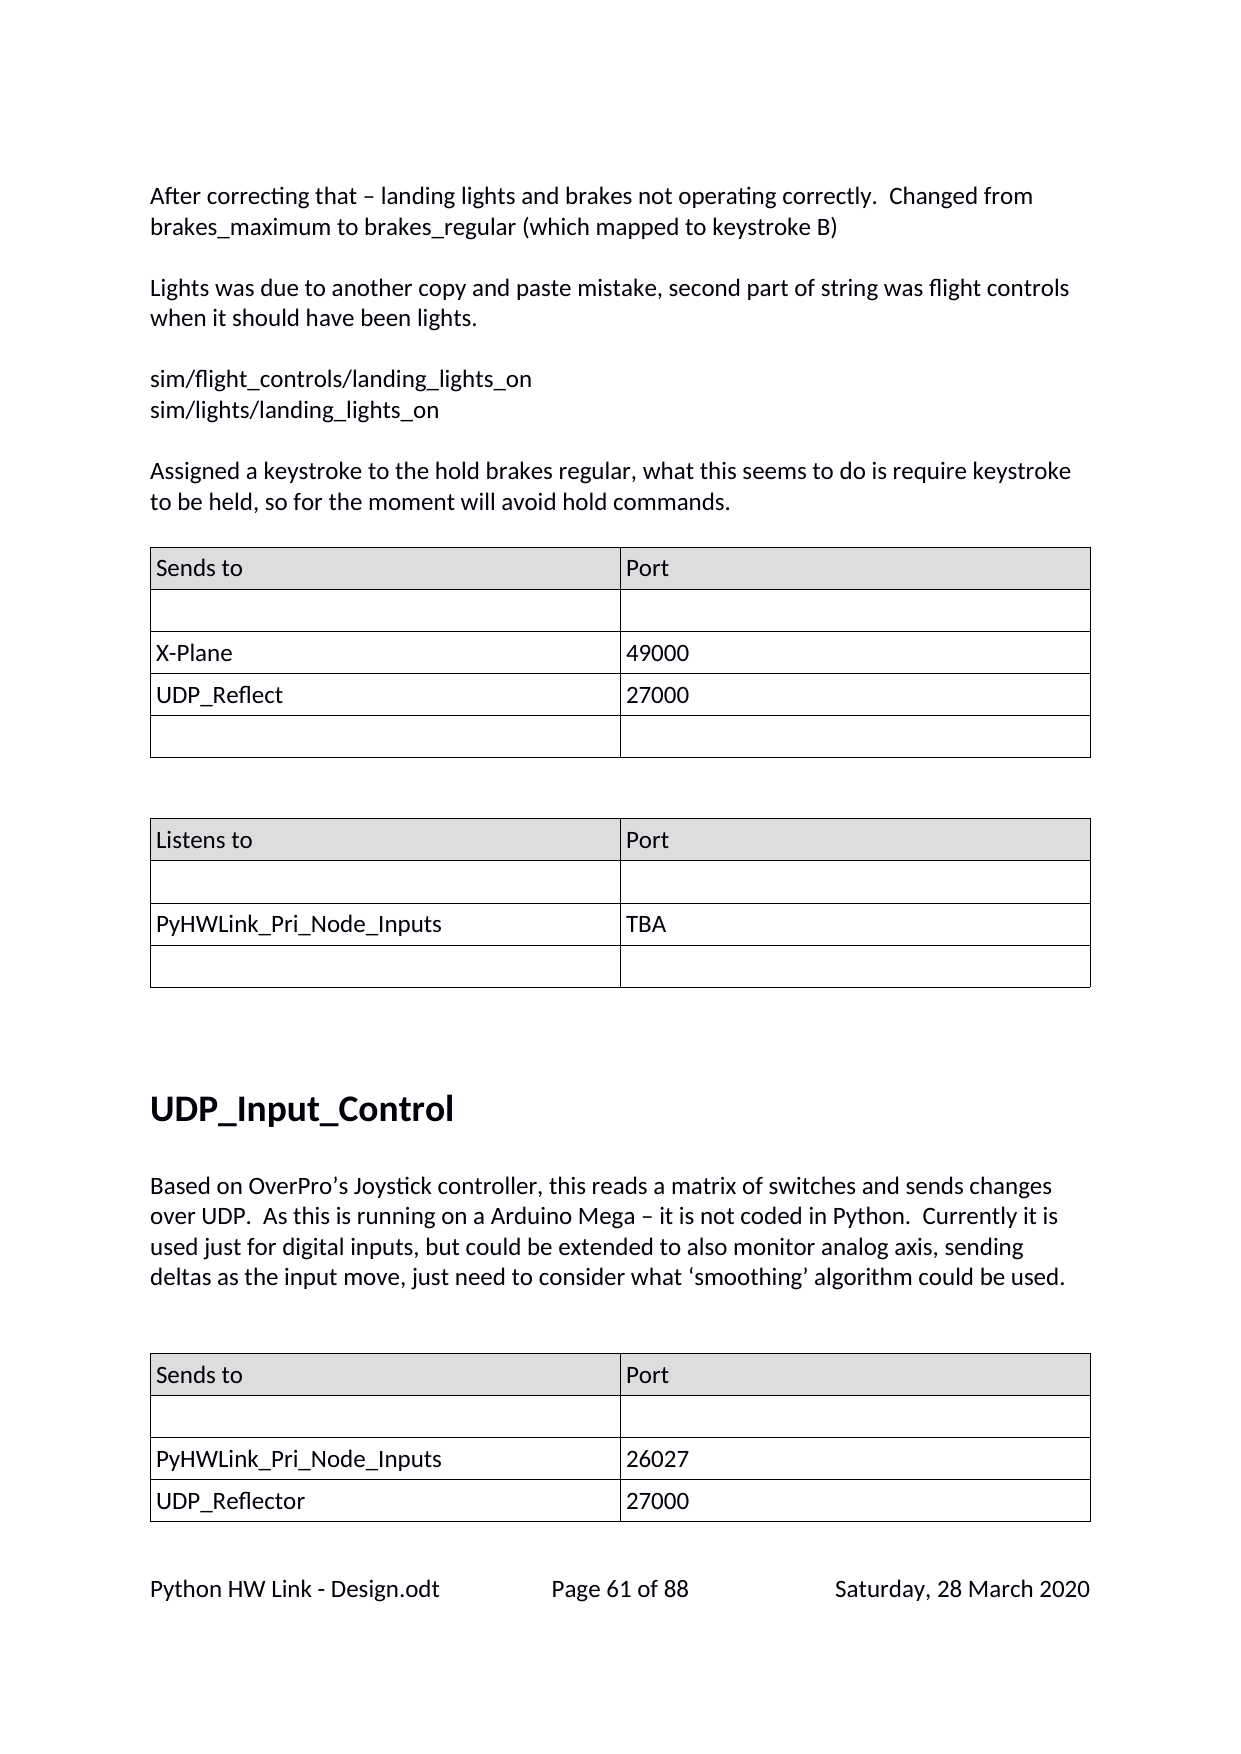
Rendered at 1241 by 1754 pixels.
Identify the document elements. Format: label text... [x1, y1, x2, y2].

table_cell [621, 946, 1090, 987]
table_cell UDP_Reflector [151, 1480, 620, 1521]
table_header Sends to [151, 1354, 620, 1395]
subtitle UDP_Input_Control [150, 1085, 1090, 1131]
table_cell [151, 1396, 620, 1437]
text After correcting that – landing lights and brakes not operating correctly. Changed from brakes_maximum to brakes_regular (which mapped to keystroke B) [150, 181, 1090, 242]
text Assigned a keystroke to the hold brakes regular, what this seems to do is require keystroke to be held, so for the moment will avoid hold commands. [150, 455, 1090, 516]
table_cell [151, 861, 620, 902]
table_header Port [621, 819, 1090, 860]
table_cell 27000 [621, 1480, 1090, 1521]
table_cell [151, 590, 620, 631]
text Lights was due to another copy and paste mistake, second part of string was flight controls when it should have been lights. [150, 272, 1090, 333]
table_cell [621, 590, 1090, 631]
table_header Port [621, 1354, 1090, 1395]
table_header Listens to [151, 819, 620, 860]
text sim/flight_controls/landing_lights_on [150, 364, 1090, 394]
table_cell [621, 1396, 1090, 1437]
table_cell X-Plane [151, 632, 620, 673]
table_cell TBA [621, 904, 1090, 944]
table_header Sends to [151, 548, 620, 589]
text Based on OverPro’s Joystick controller, this reads a matrix of switches and sends changes over UDP. As this is running on a Arduino Mega – it is not coded in Python. Currently it is used just for digital inputs, but could be extended to also monitor analog axis, sending deltas as the input move, just need to consider what ‘smoothing’ algorithm could be used. [150, 1170, 1090, 1292]
table_cell [621, 716, 1090, 757]
text sim/lights/landing_lights_on [150, 394, 1090, 425]
table_cell [621, 861, 1090, 902]
table_header Port [621, 548, 1090, 589]
table_cell 49000 [621, 632, 1090, 673]
table_cell [151, 716, 620, 757]
table_cell [151, 946, 620, 987]
table_cell 27000 [621, 674, 1090, 715]
table_cell PyHWLink_Pri_Node_Inputs [151, 1438, 620, 1479]
table_cell PyHWLink_Pri_Node_Inputs [151, 904, 620, 944]
table_cell UDP_Reflect [151, 674, 620, 715]
table_cell 26027 [621, 1438, 1090, 1479]
